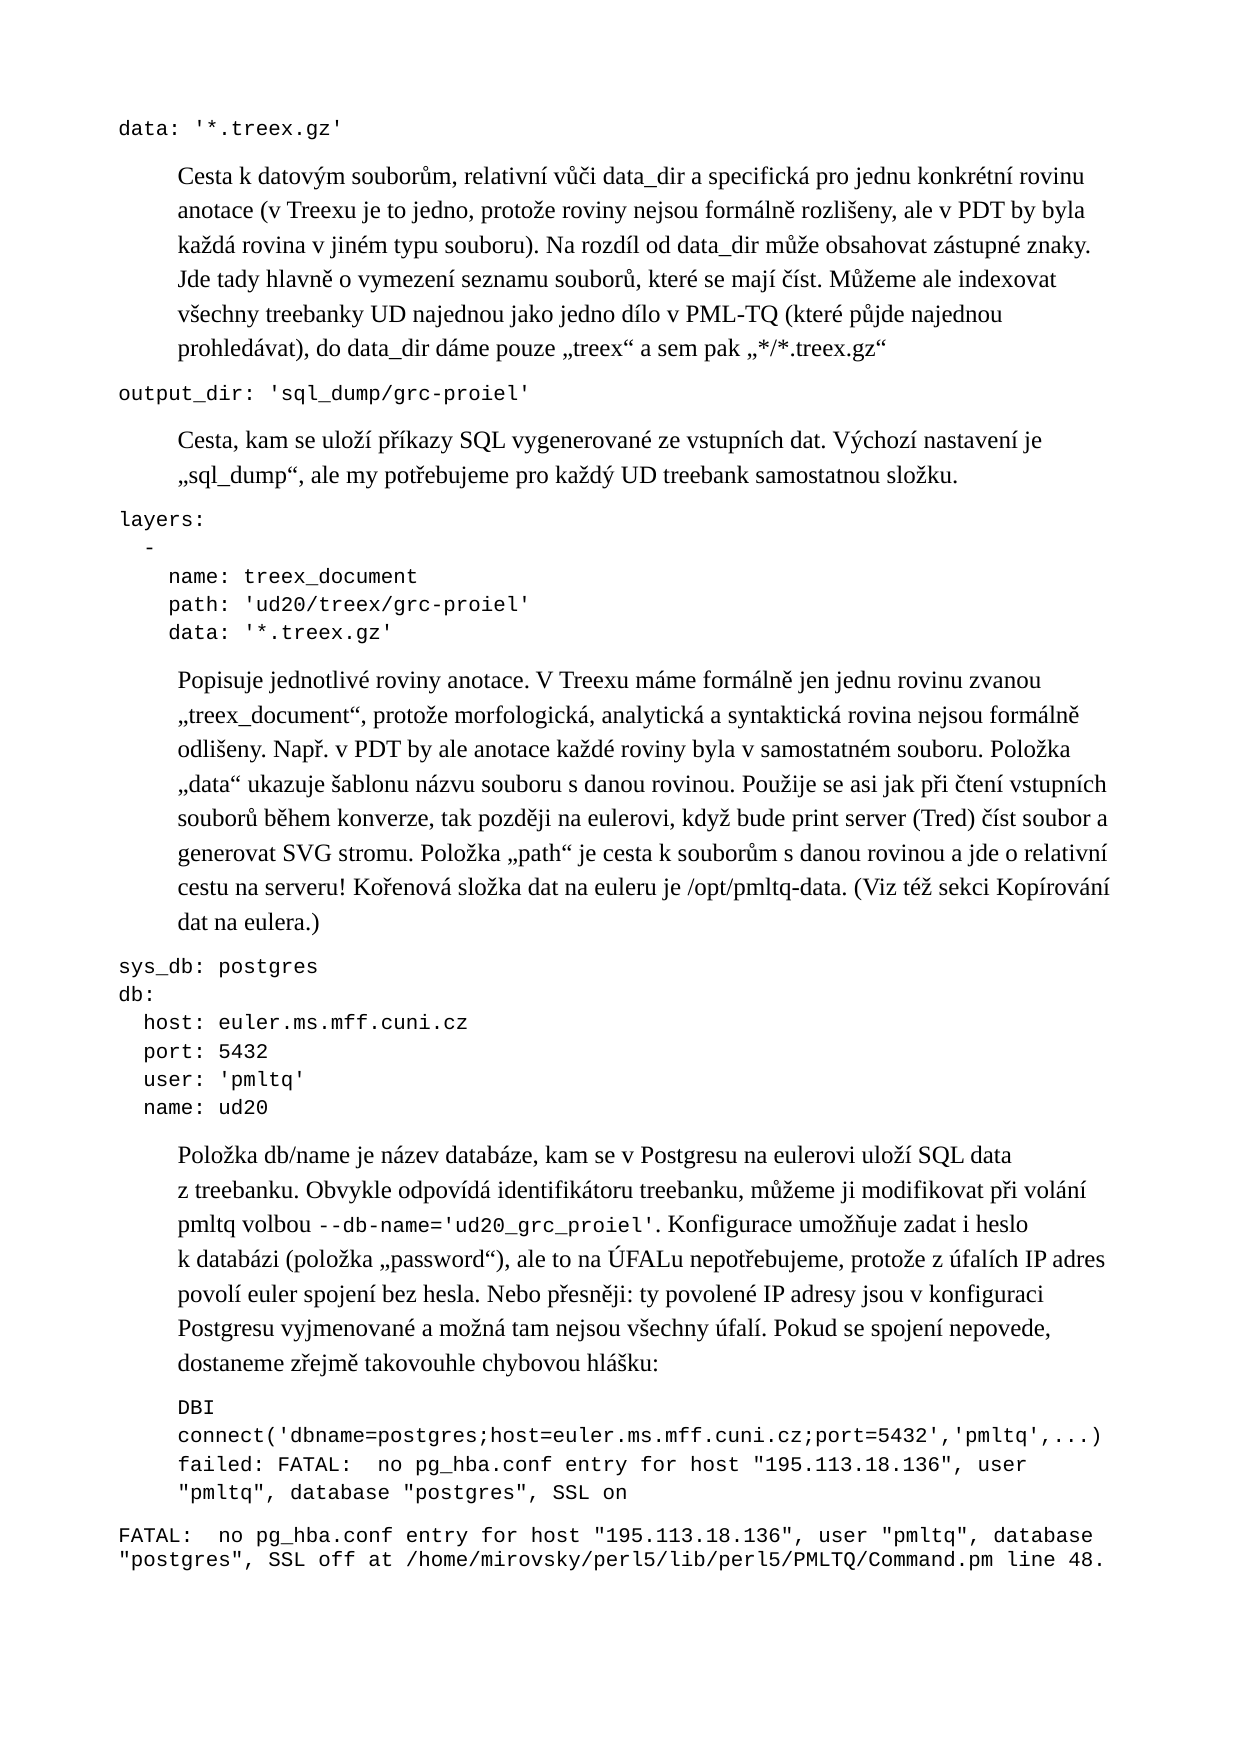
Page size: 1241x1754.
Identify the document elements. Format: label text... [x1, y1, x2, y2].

text FATAL: no pg_hba.conf entry for host "195.113.18.136", user "pmltq", database "postgres", SSL off at /home/mirovsky/perl5/lib/perl5/PMLTQ/Command.pm line 48. [118, 1525, 1122, 1572]
text DBI connect('dbname=postgres;host=euler.ms.mff.cuni.cz;port=5432','pmltq',...) failed: FATAL: no pg_hba.conf entry for host "195.113.18.136", user "pmltq", database "postgres", SSL on [177, 1397, 1122, 1506]
text data: '*.treex.gz' [118, 118, 1122, 142]
text Cesta k datovým souborům, relativní vůči data_dir a specifická pro jednu konkrétní rovinu anotace (v Treexu je to jedno, protože roviny nejsou formálně rozlišeny, ale v PDT by byla každá rovina v jiném typu souboru). Na rozdíl od data_dir může obsahovat zástupné znaky. Jde tady hlavně o vymezení seznamu souborů, které se mají číst. Můžeme ale indexovat všechny treebanky UD najednou jako jedno dílo v PML-TQ (které půjde najednou prohledávat), do data_dir dáme pouze „treex“ a sem pak „*/*.treex.gz“ [177, 161, 1122, 362]
text output_dir: 'sql_dump/grc-proiel' [118, 382, 1122, 406]
text Položka db/name je název databáze, kam se v Postgresu na eulerovi uloží SQL data z treebanku. Obvykle odpovídá identifikátoru treebanku, můžeme ji modifikovat při volání pmltq volbou --db-name='ud20_grc_proiel'. Konfigurace umožňuje zadat i heslo k databázi (položka „password“), ale to na ÚFALu nepotřebujeme, protože z úfalích IP adres povolí euler spojení bez hesla. Nebo přesněji: ty povolené IP adresy jsou v konfiguraci Postgresu vyjmenované a možná tam nejsou všechny úfalí. Pokud se spojení nepovede, dostaneme zřejmě takovouhle chybovou hlášku: [177, 1140, 1122, 1377]
text layers: - name: treex_document path: 'ud20/treex/grc-proiel' data: '*.treex.gz' [118, 509, 1122, 646]
text Popisuje jednotlivé roviny anotace. V Treexu máme formálně jen jednu rovinu zvanou „treex_document“, protože morfologická, analytická a syntaktická rovina nejsou formálně odlišeny. Např. v PDT by ale anotace každé roviny byla v samostatném souboru. Položka „data“ ukazuje šablonu názvu souboru s danou rovinou. Použije se asi jak při čtení vstupních souborů během konverze, tak později na eulerovi, když bude print server (Tred) číst soubor a generovat SVG stromu. Položka „path“ je cesta k souborům s danou rovinou a jde o relativní cestu na serveru! Kořenová složka dat na euleru je /opt/pmltq-data. (Viz též sekci Kopírování dat na eulera.) [177, 665, 1122, 935]
text sys_db: postgres db: host: euler.ms.mff.cuni.cz port: 5432 user: 'pmltq' name: ud20 [118, 956, 1122, 1121]
text Cesta, kam se uloží příkazy SQL vygenerované ze vstupních dat. Výchozí nastavení je „sql_dump“, ale my potřebujeme pro každý UD treebank samostatnou složku. [177, 425, 1122, 489]
